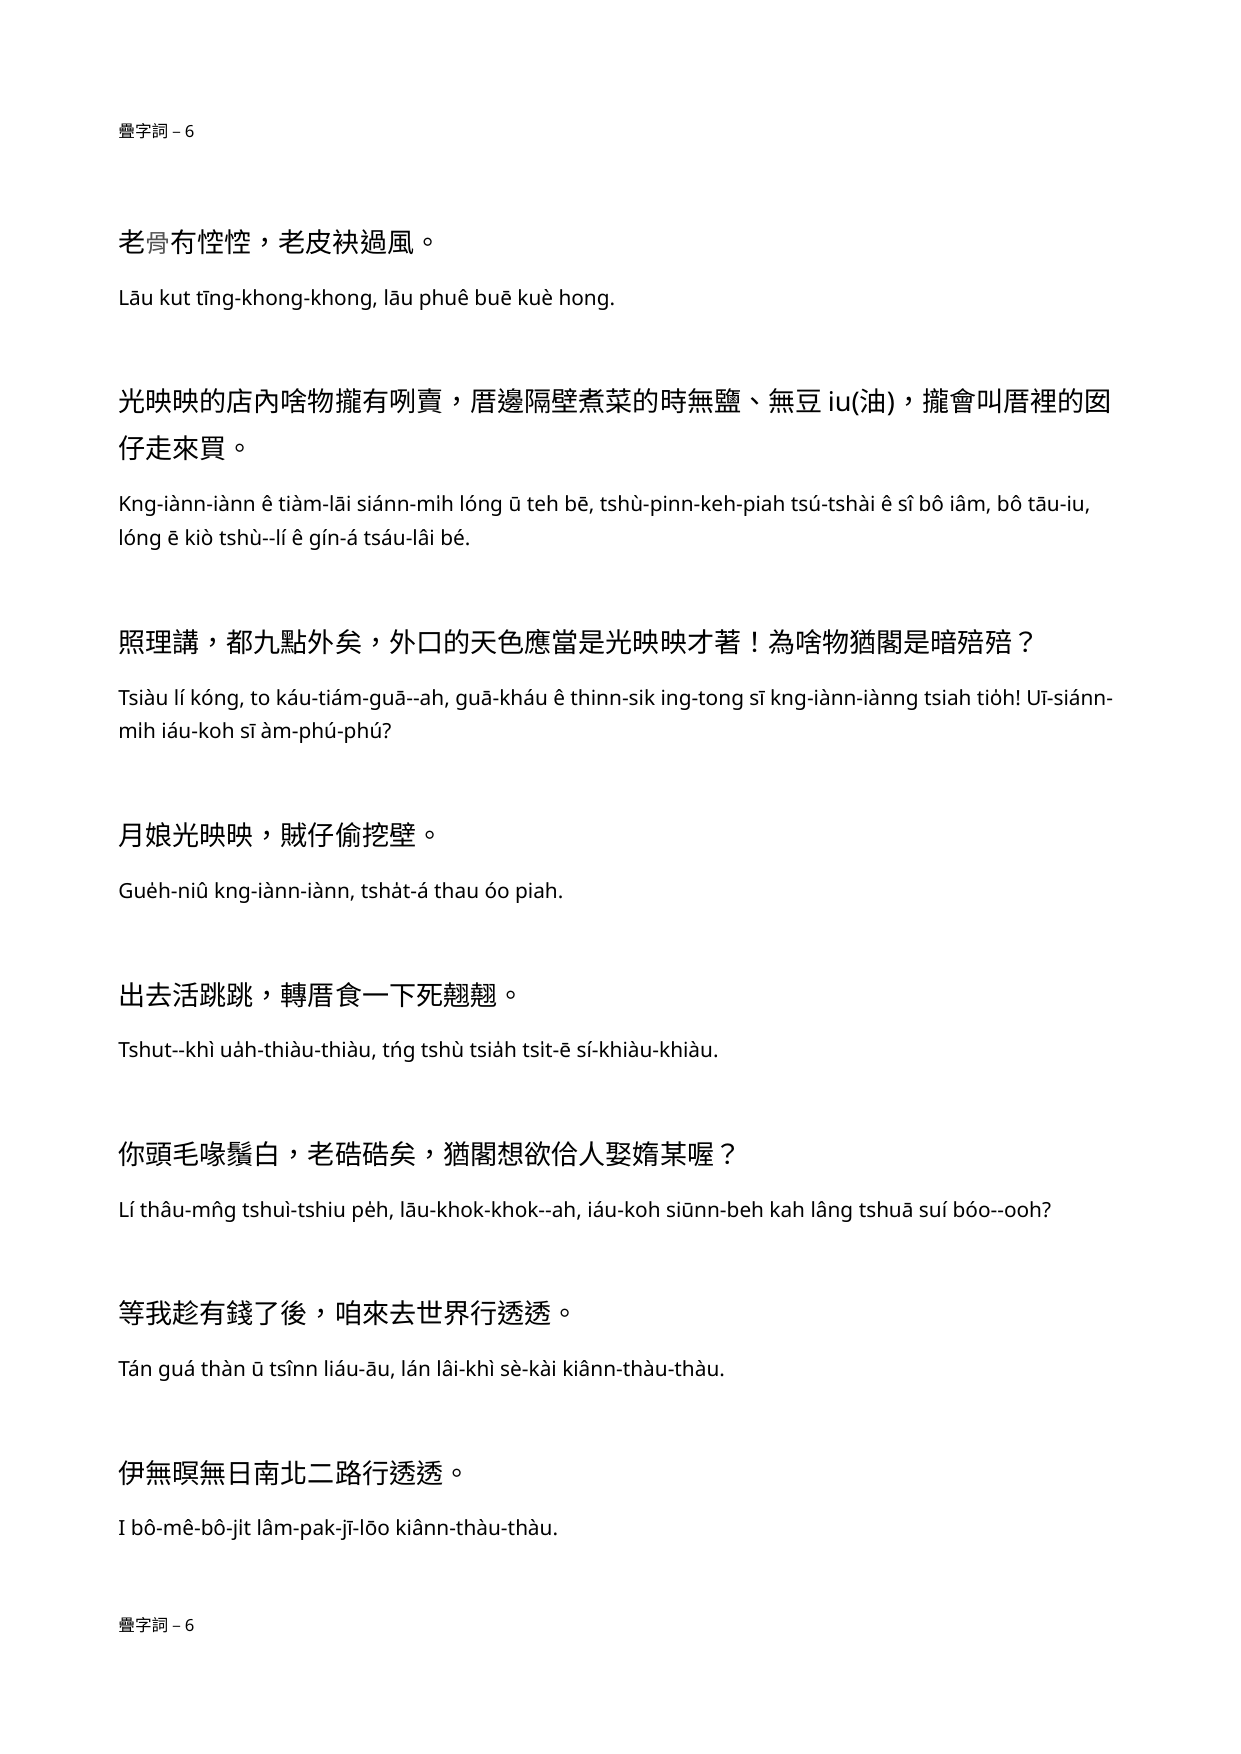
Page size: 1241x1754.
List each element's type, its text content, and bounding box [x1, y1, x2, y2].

text 等我趁有錢了後，咱來去世界行透透。 [118, 1292, 1122, 1332]
text 伊無暝無日南北二路行透透。 [118, 1452, 1122, 1491]
text I bô-mê-bô-ji̍t lâm-pak-jī-lōo kiânn-thàu-thàu. [118, 1513, 1122, 1542]
text Kng-iànn-iànn ê tiàm-lāi siánn-mi̍h lóng ū teh bē, tshù-pinn-keh-piah tsú-tshài ê sî bô iâm, bô tāu-iu, lóng ē kiò tshù--lí ê gín-á tsáu-lâi bé. [118, 489, 1122, 552]
text Tsiàu lí kóng, to káu-tiám-guā--ah, guā-kháu ê thinn-sik ing-tong sī kng-iànn-iànng tsiah tio̍h! Uī-siánn-mi̍h iáu-koh sī àm-phú-phú? [118, 683, 1122, 745]
text Tán guá thàn ū tsînn liáu-āu, lán lâi-khì sè-kài kiânn-thàu-thàu. [118, 1354, 1122, 1383]
text 照理講，都九點外矣，外口的天色應當是光映映才著！為啥物猶閣是暗殕殕？ [118, 621, 1122, 660]
text 月娘光映映，賊仔偷挖壁。 [118, 814, 1122, 854]
text Lí thâu-mn̂g tshuì-tshiu pe̍h, lāu-khok-khok--ah, iáu-koh siūnn-beh kah lâng tshuā suí bóo--ooh? [118, 1195, 1122, 1223]
text 出去活跳跳，轉厝食一下死翹翹。 [118, 974, 1122, 1013]
text 老骨𠕇悾悾，老皮袂過風。 [118, 221, 1122, 260]
text 你頭毛喙鬚白，老硞硞矣，猶閣想欲佮人娶媠某喔？ [118, 1133, 1122, 1172]
text 光映映的店內啥物攏有咧賣，厝邊隔壁煮菜的時無鹽、無豆iu(油)，攏會叫厝裡的囡仔走來買。 [118, 380, 1122, 467]
text Gue̍h-niû kng-iànn-iànn, tsha̍t-á thau óo piah. [118, 876, 1122, 904]
text Tshut--khì ua̍h-thiàu-thiàu, tńg tshù tsia̍h tsi̍t-ē sí-khiàu-khiàu. [118, 1035, 1122, 1064]
text Lāu kut tīng-khong-khong, lāu phuê buē kuè hong. [118, 283, 1122, 311]
